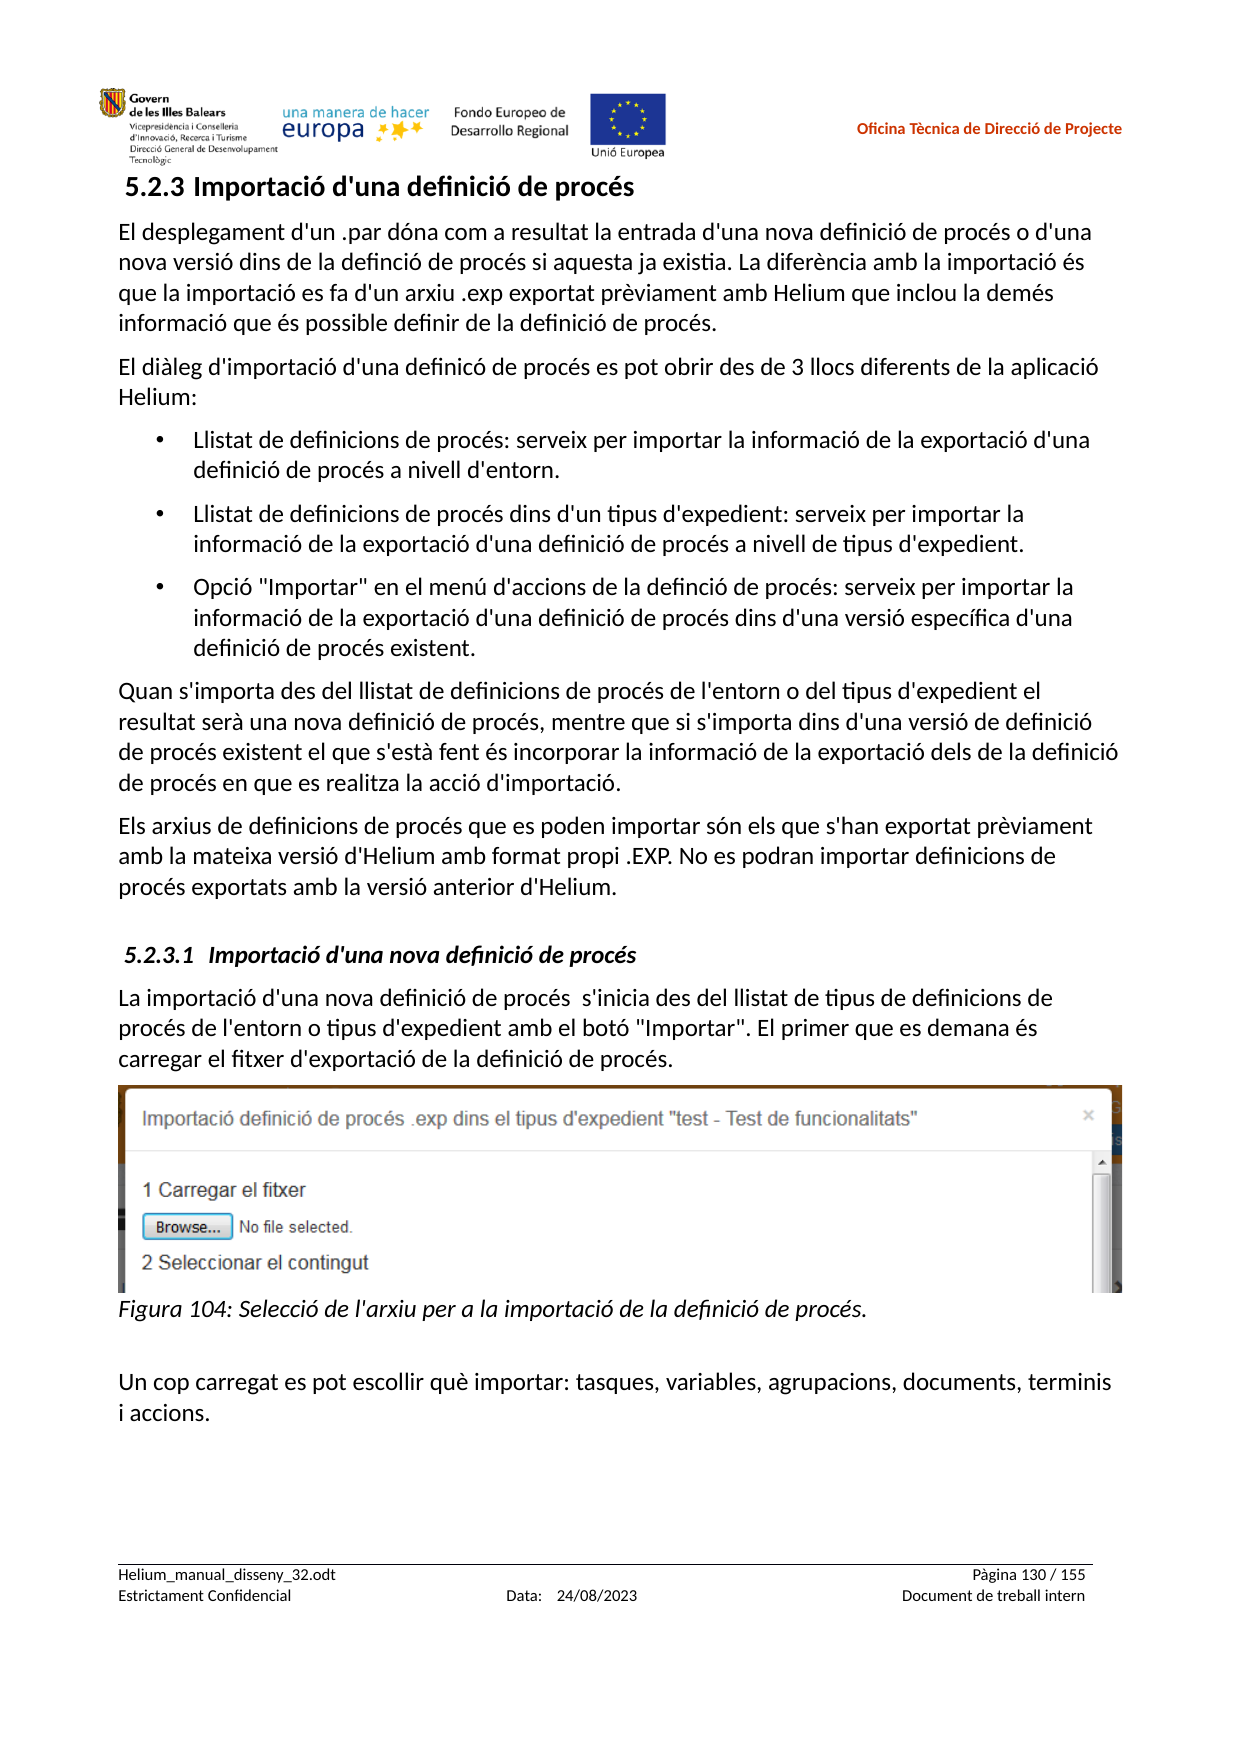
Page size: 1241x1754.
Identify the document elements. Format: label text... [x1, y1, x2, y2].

text Un cop carregat es pot escollir què importar: tasques, variables, agrupacions, documents, terminis i accions. [118, 1366, 1122, 1427]
text La importació d'una nova definició de procés s'inicia des del llistat de tipus de definicions de procés de l'entorn o tipus d'expedient amb el botó "Importar". El primer que es demana és carregar el fitxer d'exportació de la definició de procés. [118, 982, 1122, 1073]
subtitle Importació d'una definició de procés [118, 168, 1122, 203]
text Figura 104: Selecció de l'arxiu per a la importació de la definició de procés. [118, 1293, 1122, 1323]
list Llistat de definicions de procés dins d'un tipus d'expedient: serveix per importar la informació de la exportació d'una definició de procés a nivell de tipus d'expedient. [156, 498, 1122, 559]
text Quan s'importa des del llistat de definicions de procés de l'entorn o del tipus d'expedient el resultat serà una nova definició de procés, mentre que si s'importa dins d'una versió de definició de procés existent el que s'està fent és incorporar la informació de la exportació dels de la definició de procés en que es realitza la acció d'importació. [118, 675, 1122, 797]
subtitle Importació d'una nova definició de procés [118, 939, 1122, 969]
text Els arxius de definicions de procés que es poden importar són els que s'han exportat prèviament amb la mateixa versió d'Helium amb format propi .EXP. No es podran importar definicions de procés exportats amb la versió anterior d'Helium. [118, 810, 1122, 901]
text El diàleg d'importació d'una definicó de procés es pot obrir des de 3 llocs diferents de la aplicació Helium: [118, 351, 1122, 412]
text El desplegament d'un .par dóna com a resultat la entrada d'una nova definició de procés o d'una nova versió dins de la definció de procés si aquesta ja existia. La diferència amb la importació és que la importació es fa d'un arxiu .exp exportat prèviament amb Helium que inclou la demés informació que és possible definir de la definició de procés. [118, 216, 1122, 338]
list Opció "Importar" en el menú d'accions de la definció de procés: serveix per importar la informació de la exportació d'una definició de procés dins d'una versió específica d'una definició de procés existent. [156, 571, 1122, 663]
list Llistat de definicions de procés: serveix per importar la informació de la exportació d'una definició de procés a nivell d'entorn. [156, 424, 1122, 485]
picture [99, 87, 668, 166]
picture [118, 1085, 1123, 1293]
